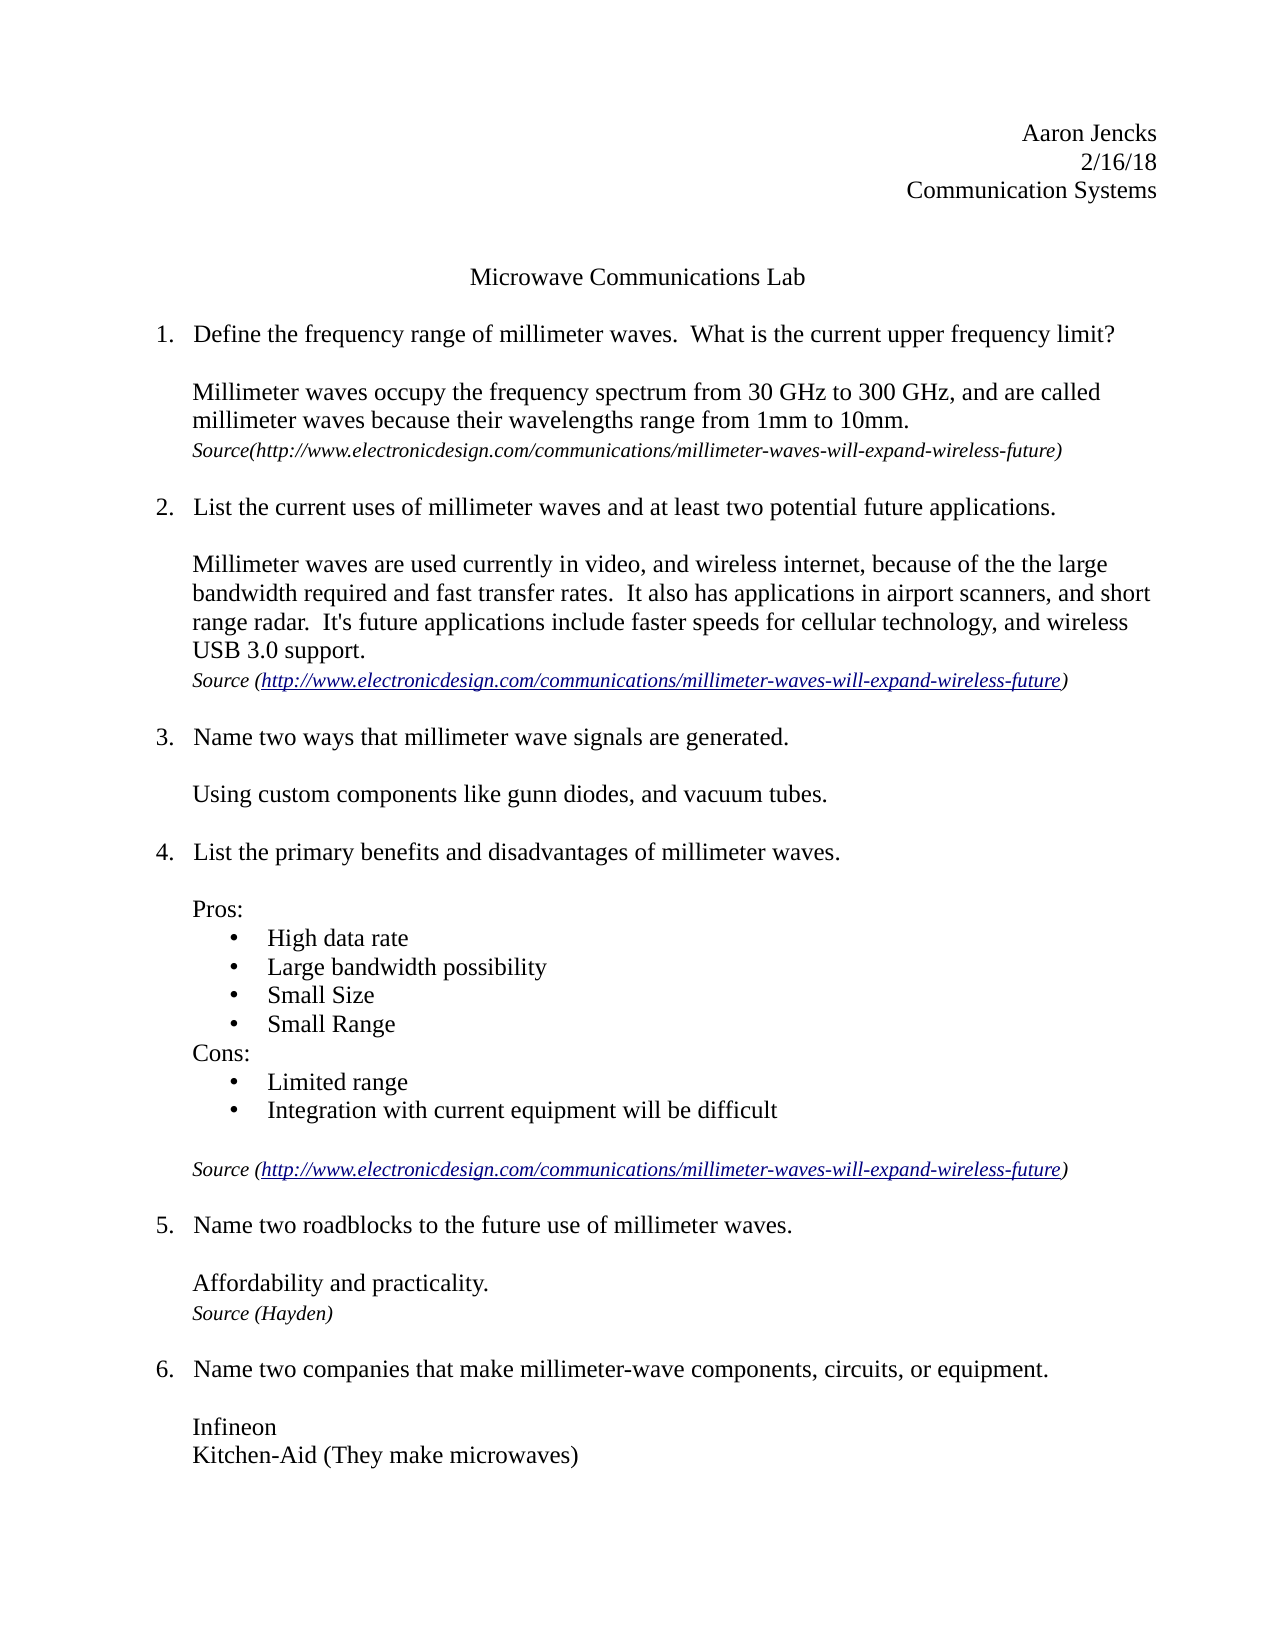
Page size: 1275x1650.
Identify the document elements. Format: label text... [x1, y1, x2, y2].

list Define the frequency range of millimeter waves. What is the current upper frequency limit? [156, 319, 1157, 348]
list High data rate [229, 923, 1157, 952]
list Large bandwidth possibility [229, 952, 1157, 981]
text Source (http://www.electronicdesign.com/communications/millimeter-waves-will-expand-wireless-future) [118, 1153, 1157, 1182]
text Pros: [118, 894, 1157, 923]
list Name two companies that make millimeter-wave components, circuits, or equipment. [156, 1354, 1157, 1383]
text Aaron Jencks [118, 118, 1157, 147]
text Cons: [118, 1038, 1157, 1067]
list Small Size [229, 981, 1157, 1009]
list Small Range [229, 1009, 1157, 1038]
text Microwave Communications Lab [118, 262, 1157, 291]
text Communication Systems [118, 176, 1157, 204]
text 2/16/18 [118, 147, 1157, 176]
list List the primary benefits and disadvantages of millimeter waves. [156, 837, 1157, 866]
list List the current uses of millimeter waves and at least two potential future applications. [156, 492, 1157, 521]
list Name two ways that millimeter wave signals are generated. [156, 722, 1157, 751]
text Millimeter waves are used currently in video, and wireless internet, because of the the large bandwidth required and fast transfer rates. It also has applications in airport scanners, and short range radar. It's future applications include faster speeds for cellular technology, and wireless USB 3.0 support. [118, 549, 1157, 664]
text Source(http://www.electronicdesign.com/communications/millimeter-waves-will-expand-wireless-future) [118, 434, 1157, 463]
list Name two roadblocks to the future use of millimeter waves. [156, 1211, 1157, 1239]
list Integration with current equipment will be difficult [229, 1096, 1157, 1124]
list Limited range [229, 1067, 1157, 1096]
text Source (http://www.electronicdesign.com/communications/millimeter-waves-will-expand-wireless-future) [118, 664, 1157, 693]
text Using custom components like gunn diodes, and vacuum tubes. [118, 779, 1157, 808]
text Affordability and practicality. [118, 1268, 1157, 1297]
text Millimeter waves occupy the frequency spectrum from 30 GHz to 300 GHz, and are called millimeter waves because their wavelengths range from 1mm to 10mm. [118, 377, 1157, 434]
text Infineon [118, 1412, 1157, 1441]
text Source (Hayden) [118, 1297, 1157, 1326]
text Kitchen-Aid (They make microwaves) [118, 1441, 1157, 1469]
